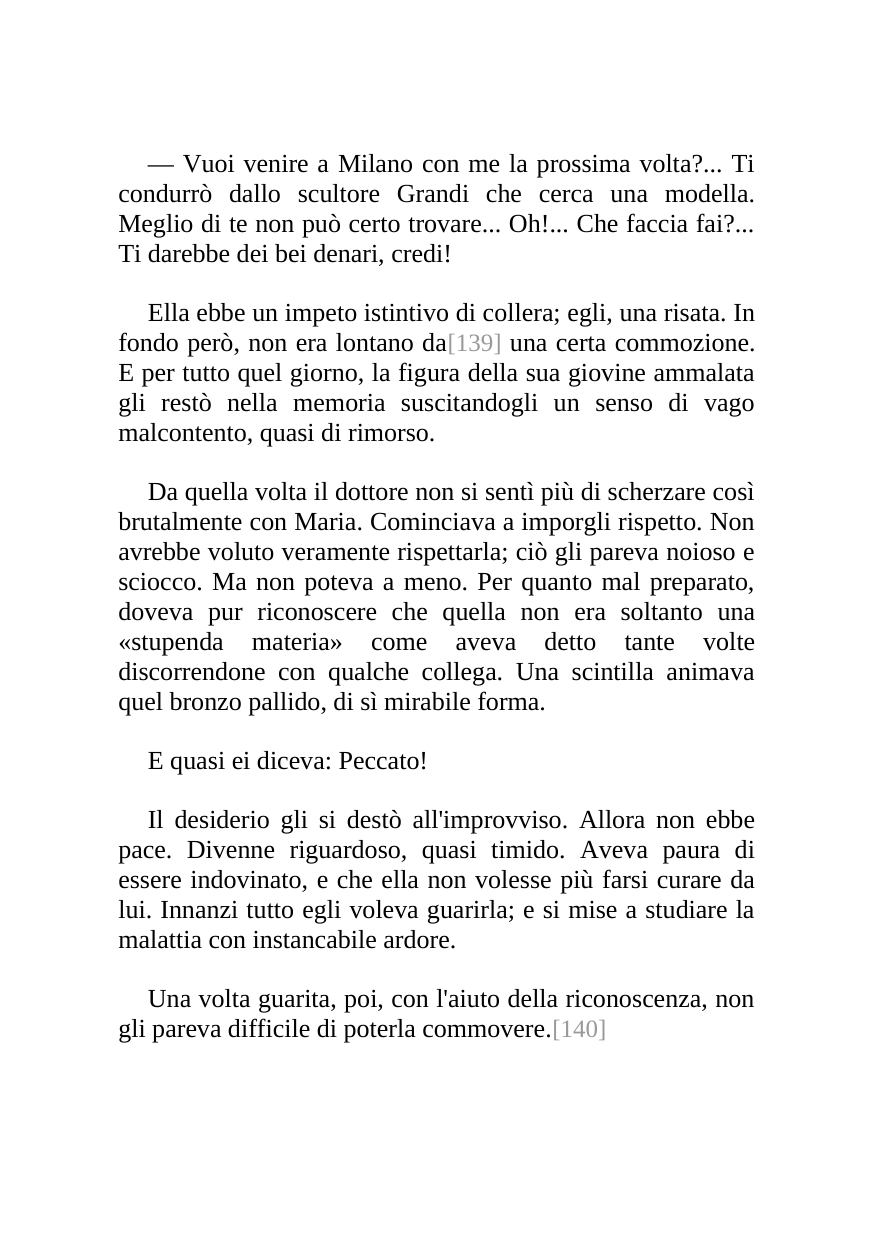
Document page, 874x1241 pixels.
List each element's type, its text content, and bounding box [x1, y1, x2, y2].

text — Vuoi venire a Milano con me la prossima volta?... Ti condurrò dallo scultore Grandi che cerca una modella. Meglio di te non può certo trovare... Oh!... Che faccia fai?... Ti darebbe dei bei denari, credi! [118, 148, 756, 268]
text Una volta guarita, poi, con l'aiuto della riconoscenza, non gli pareva difficile di poterla commovere.[140] [118, 983, 756, 1043]
text E quasi ei diceva: Peccato! [118, 745, 756, 775]
text Il desiderio gli si destò all'improvviso. Allora non ebbe pace. Divenne riguardoso, quasi timido. Aveva paura di essere indovinato, e che ella non volesse più farsi curare da lui. Innanzi tutto egli voleva guarirla; e si mise a studiare la malattia con instancabile ardore. [118, 804, 756, 954]
text Da quella volta il dottore non si sentì più di scherzare così brutalmente con Maria. Cominciava a imporgli rispetto. Non avrebbe voluto veramente rispettarla; ciò gli pareva noioso e sciocco. Ma non poteva a meno. Per quanto mal preparato, doveva pur riconoscere che quella non era soltanto una «stupenda materia» come aveva detto tante volte discorrendone con qualche collega. Una scintilla animava quel bronzo pallido, di sì mirabile forma. [118, 476, 756, 716]
text Ella ebbe un impeto istintivo di collera; egli, una risata. In fondo però, non era lontano da[139] una certa commozione. E per tutto quel giorno, la figura della sua giovine ammalata gli restò nella memoria suscitandogli un senso di vago malcontento, quasi di rimorso. [118, 297, 756, 447]
